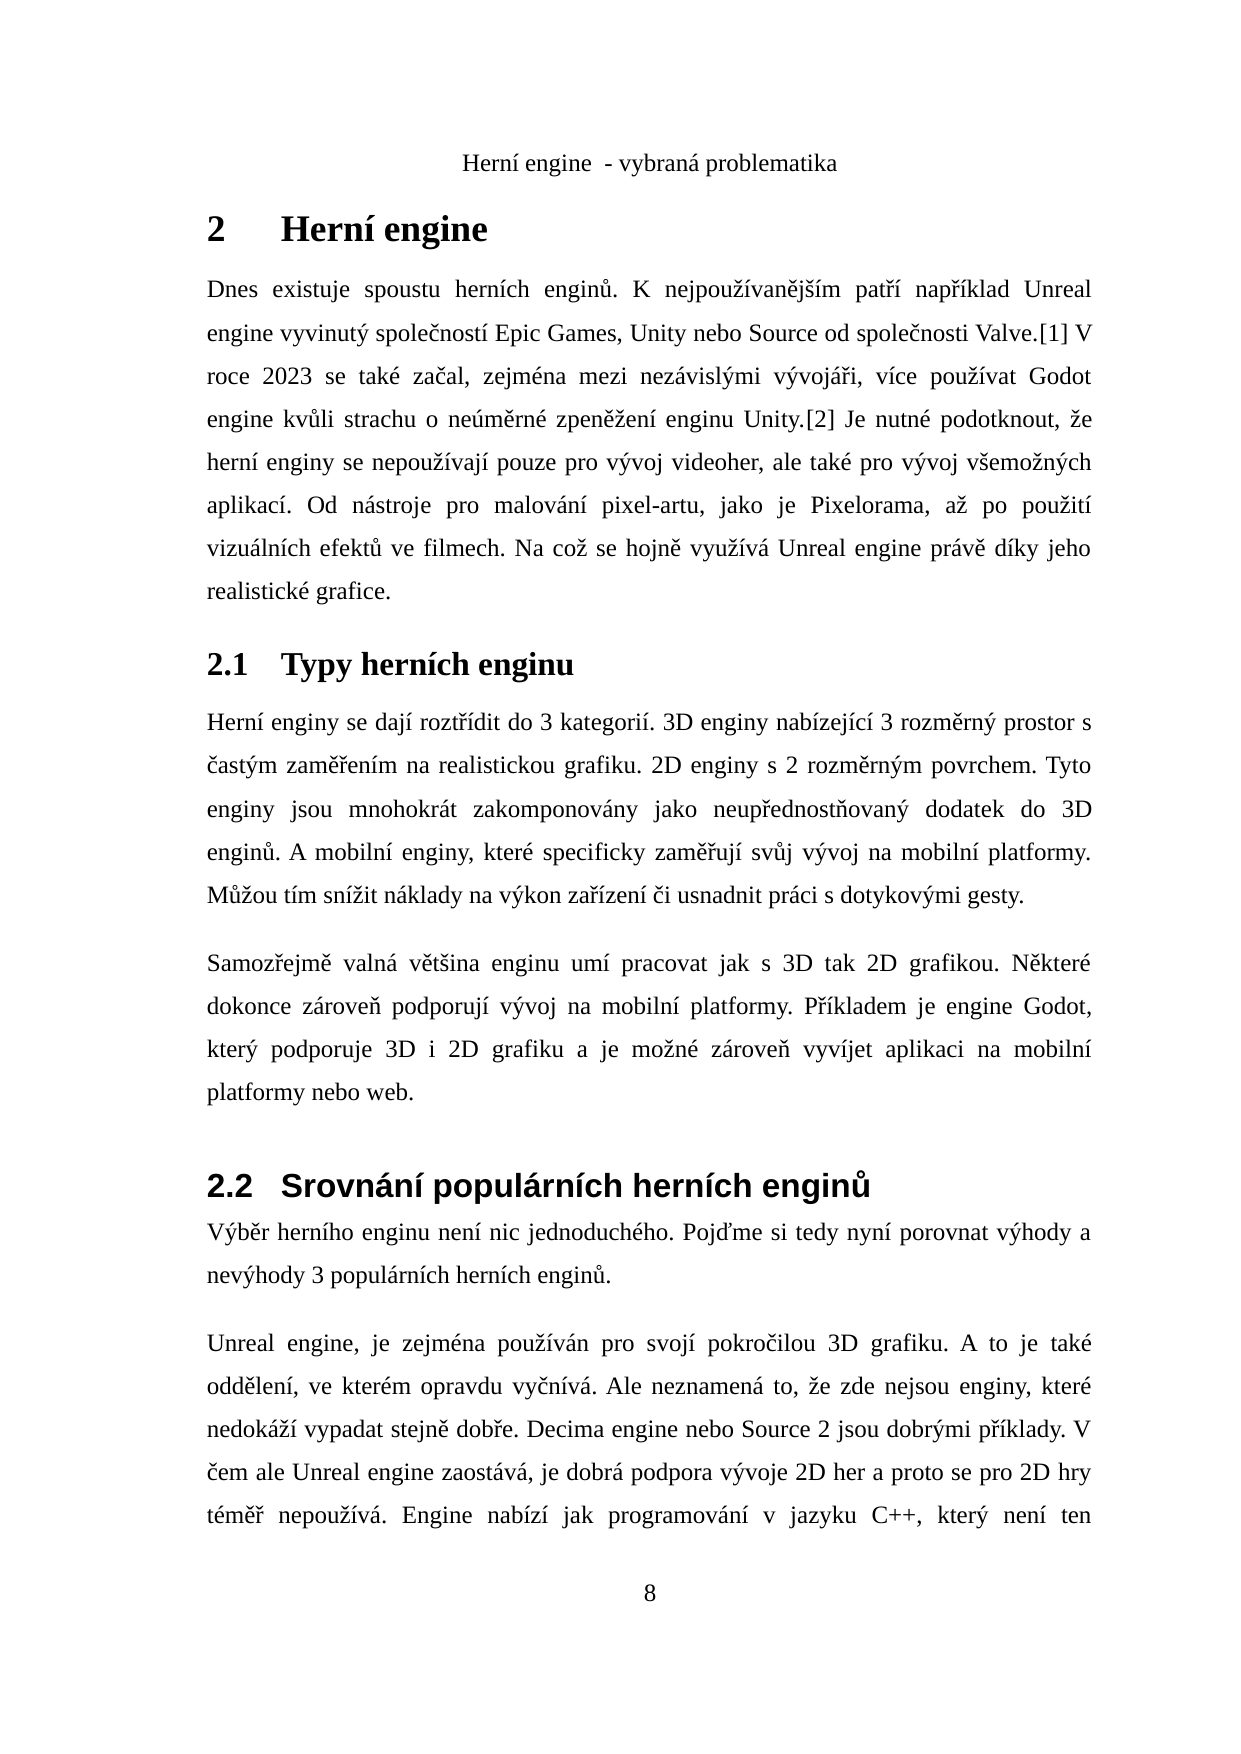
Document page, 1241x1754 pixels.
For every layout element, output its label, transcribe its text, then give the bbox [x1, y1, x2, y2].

subtitle Srovnání populárních herních enginů [207, 1166, 1093, 1204]
text Herní enginy se dají roztřídit do 3 kategorií. 3D enginy nabízející 3 rozměrný prostor s častým zaměřením na realistickou grafiku. 2D enginy s 2 rozměrným povrchem. Tyto enginy jsou mnohokrát zakomponovány jako neupřednostňovaný dodatek do 3D enginů. A mobilní enginy, které specificky zaměřují svůj vývoj na mobilní platformy. Můžou tím snížit náklady na výkon zařízení či usnadnit práci s dotykovými gesty. [207, 707, 1093, 909]
text Samozřejmě valná většina enginu umí pracovat jak s 3D tak 2D grafikou. Některé dokonce zároveň podporují vývoj na mobilní platformy. Příkladem je engine Godot, který podporuje 3D i 2D grafiku a je možné zároveň vyvíjet aplikaci na mobilní platformy nebo web. [207, 948, 1093, 1106]
text Dnes existuje spoustu herních enginů. K nejpoužívanějším patří například Unreal engine vyvinutý společností Epic Games, Unity nebo Source od společnosti Valve.[1] V roce 2023 se také začal, zejména mezi nezávislými vývojáři, více používat Godot engine kvůli strachu o neúměrné zpeněžení enginu Unity.[2] Je nutné podotknout, že herní enginy se nepoužívají pouze pro vývoj videoher, ale také pro vývoj všemožných aplikací. Od nástroje pro malování pixel-artu, jako je Pixelorama, až po použití vizuálních efektů ve filmech. Na což se hojně využívá Unreal engine právě díky jeho realistické grafice. [207, 274, 1093, 605]
text Výběr herního enginu není nic jednoduchého. Pojďme si tedy nyní porovnat výhody a nevýhody 3 populárních herních enginů. [207, 1217, 1093, 1289]
subtitle Herní engine [207, 207, 1093, 250]
text Unreal engine, je zejména používán pro svojí pokročilou 3D grafiku. A to je také oddělení, ve kterém opravdu vyčnívá. Ale neznamená to, že zde nejsou enginy, které nedokáží vypadat stejně dobře. Decima engine nebo Source 2 jsou dobrými příklady. V čem ale Unreal engine zaostává, je dobrá podpora vývoje 2D her a proto se pro 2D hry téměř nepoužívá. Engine nabízí jak programování v jazyku C++, který není ten [207, 1328, 1093, 1529]
subtitle Typy herních enginu [207, 644, 1093, 683]
